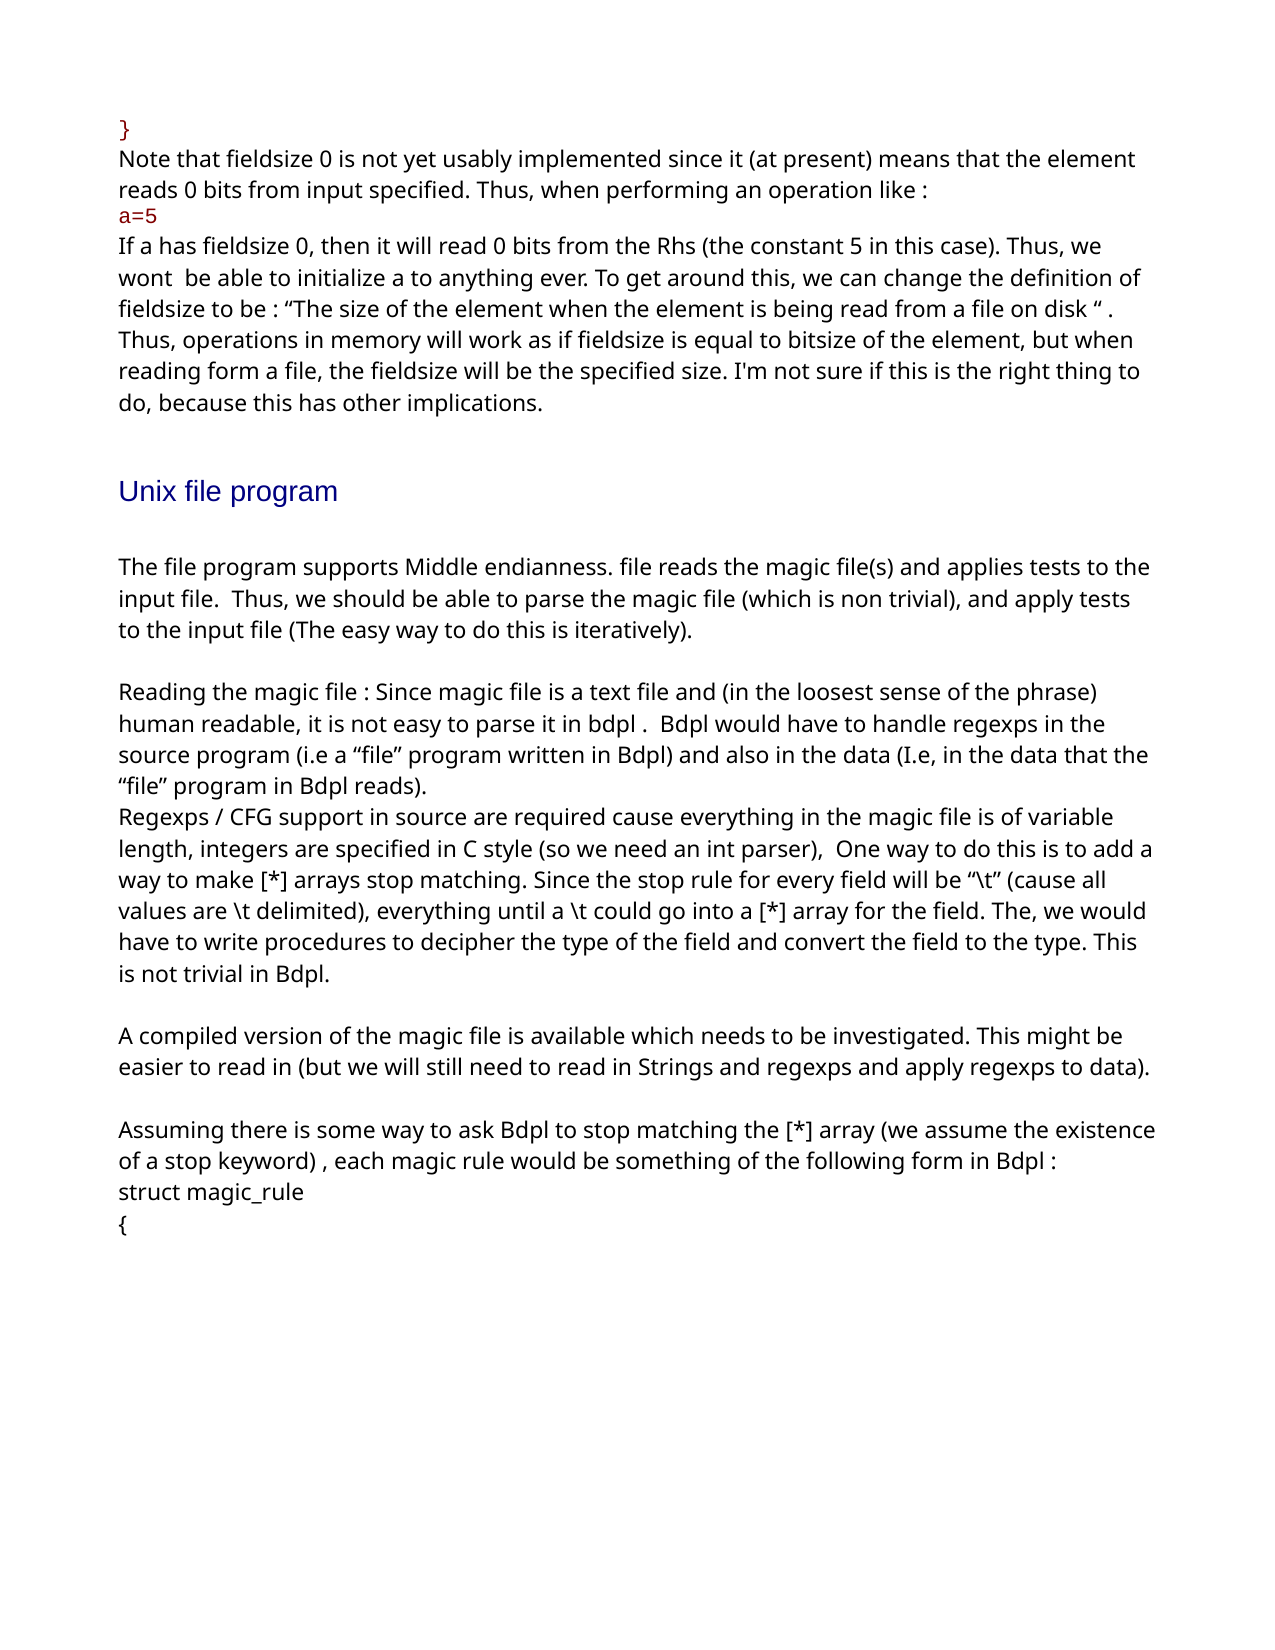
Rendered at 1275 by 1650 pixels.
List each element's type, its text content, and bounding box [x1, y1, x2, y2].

text a=5 [118, 205, 1157, 230]
text A compiled version of the magic file is available which needs to be investigated. This might be easier to read in (but we will still need to read in Strings and regexps and apply regexps to data). [118, 1020, 1157, 1082]
text The file program supports Middle endianness. file reads the magic file(s) and applies tests to the input file. Thus, we should be able to parse the magic file (which is non trivial), and apply tests to the input file (The easy way to do this is iteratively). [118, 551, 1157, 645]
text struct magic_rule [118, 1176, 1157, 1207]
text Reading the magic file : Since magic file is a text file and (in the loosest sense of the phrase) human readable, it is not easy to parse it in bdpl . Bdpl would have to handle regexps in the source program (i.e a “file” program written in Bdpl) and also in the data (I.e, in the data that the “file” program in Bdpl reads). [118, 676, 1157, 801]
text } [118, 118, 1157, 143]
text Regexps / CFG support in source are required cause everything in the magic file is of variable length, integers are specified in C style (so we need an int parser), One way to do this is to add a way to make [*] arrays stop matching. Since the stop rule for every field will be “\t” (cause all values are \t delimited), everything until a \t could go into a [*] array for the field. The, we would have to write procedures to decipher the type of the field and convert the field to the type. This is not trivial in Bdpl. [118, 801, 1157, 989]
text If a has fieldsize 0, then it will read 0 bits from the Rhs (the constant 5 in this case). Thus, we wont be able to initialize a to anything ever. To get around this, we can change the definition of fieldsize to be : “The size of the element when the element is being read from a file on disk “ . Thus, operations in memory will work as if fieldsize is equal to bitsize of the element, but when reading form a file, the fieldsize will be the specified size. I'm not sure if this is the right thing to do, because this has other implications. [118, 230, 1157, 418]
text Assuming there is some way to ask Bdpl to stop matching the [*] array (we assume the existence of a stop keyword) , each magic rule would be something of the following form in Bdpl : [118, 1114, 1157, 1176]
subtitle Unix file program [118, 474, 1157, 507]
text { [118, 1207, 1157, 1239]
text Note that fieldsize 0 is not yet usably implemented since it (at present) means that the element reads 0 bits from input specified. Thus, when performing an operation like : [118, 143, 1157, 205]
